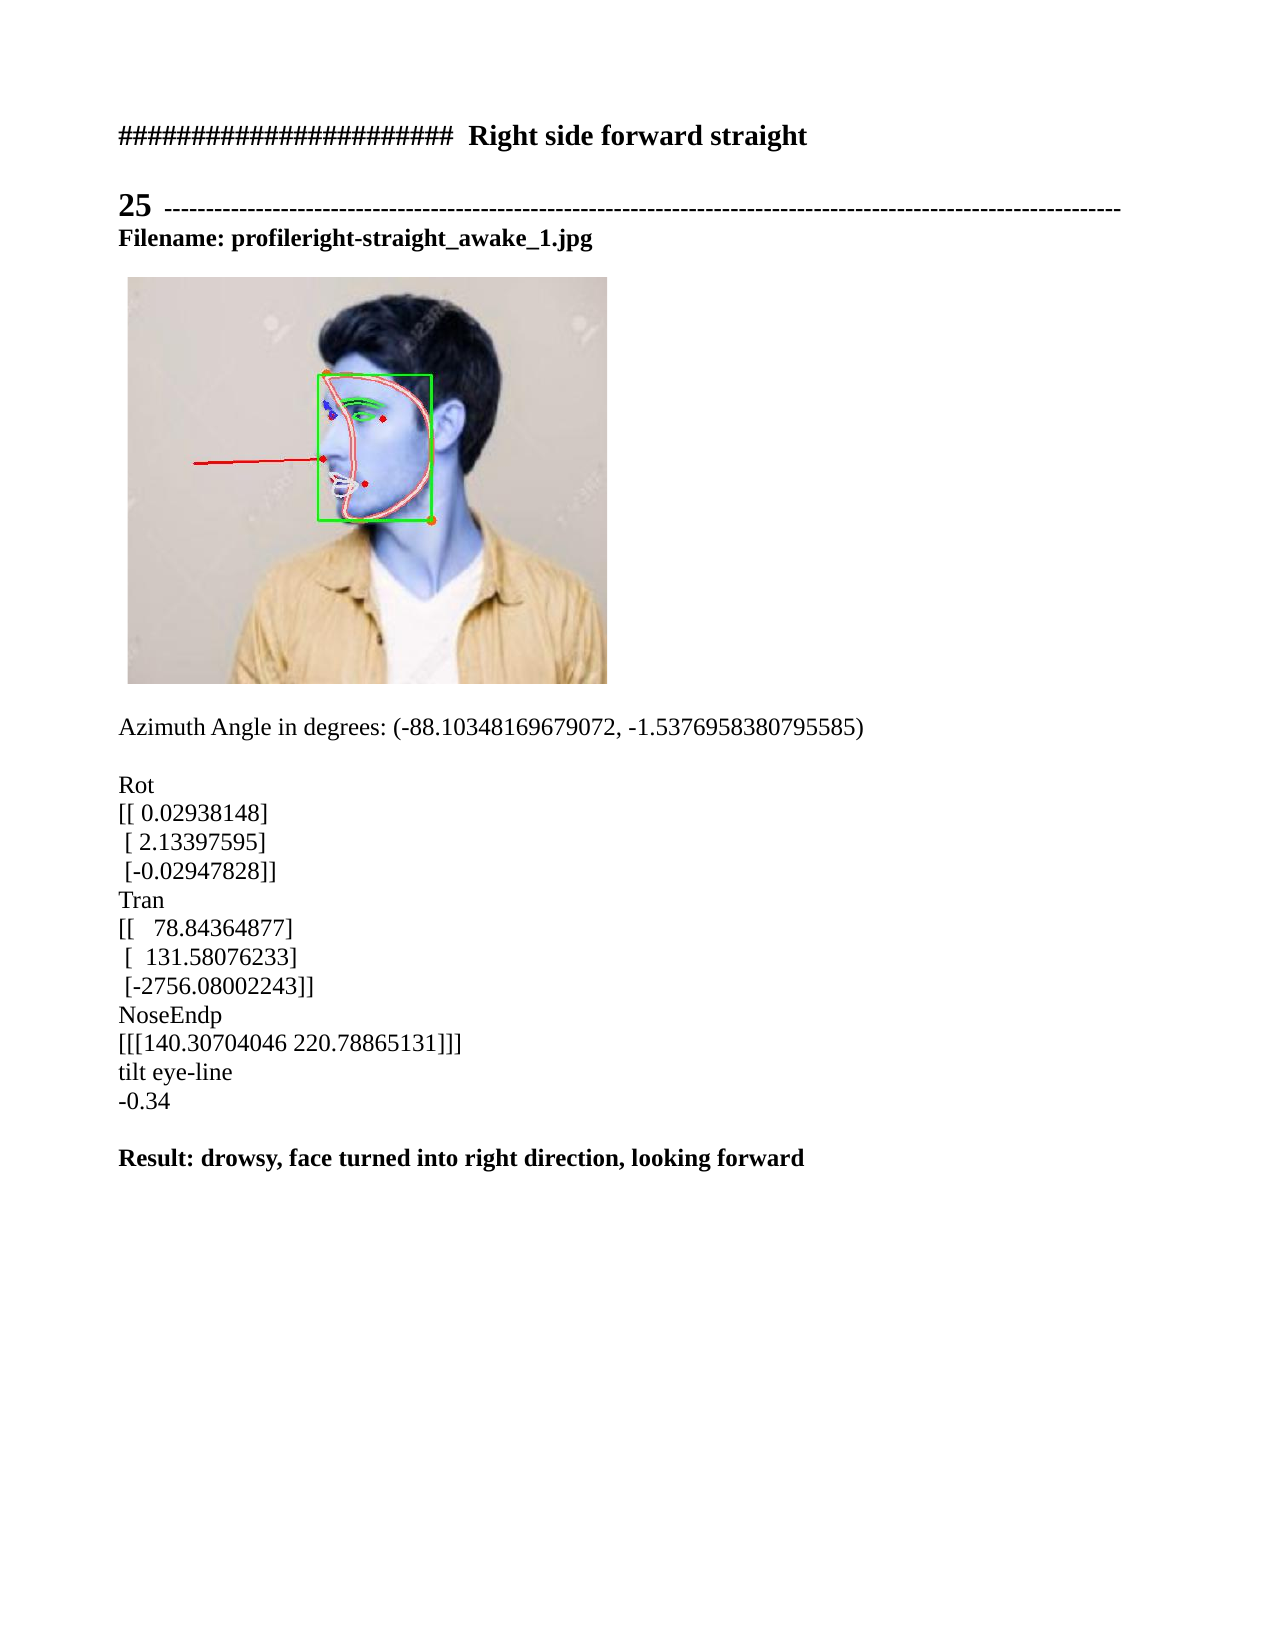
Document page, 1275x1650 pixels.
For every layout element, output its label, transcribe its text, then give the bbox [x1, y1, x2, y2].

text -0.34 [118, 1086, 1157, 1115]
text [-2756.08002243]] [118, 971, 1157, 1000]
text [ 131.58076233] [118, 942, 1157, 971]
text Filename: profileright-straight_awake_1.jpg [118, 223, 1157, 252]
text ####################### Right side forward straight [118, 118, 1157, 152]
text Rot [118, 770, 1157, 798]
text [[ 78.84364877] [118, 913, 1157, 942]
text tilt eye-line [118, 1057, 1157, 1086]
text 25 ------------------------------------------------------------------------------------------------------------------- [118, 185, 1157, 223]
picture [127, 277, 608, 684]
text [[[140.30704046 220.78865131]]] [118, 1028, 1157, 1057]
text Result: drowsy, face turned into right direction, looking forward [118, 1143, 1157, 1172]
text [[ 0.02938148] [118, 798, 1157, 827]
text Tran [118, 885, 1157, 913]
text Azimuth Angle in degrees: (-88.10348169679072, -1.5376958380795585) [118, 712, 1157, 741]
text NoseEndp [118, 1000, 1157, 1028]
text [-0.02947828]] [118, 856, 1157, 885]
text [ 2.13397595] [118, 827, 1157, 856]
